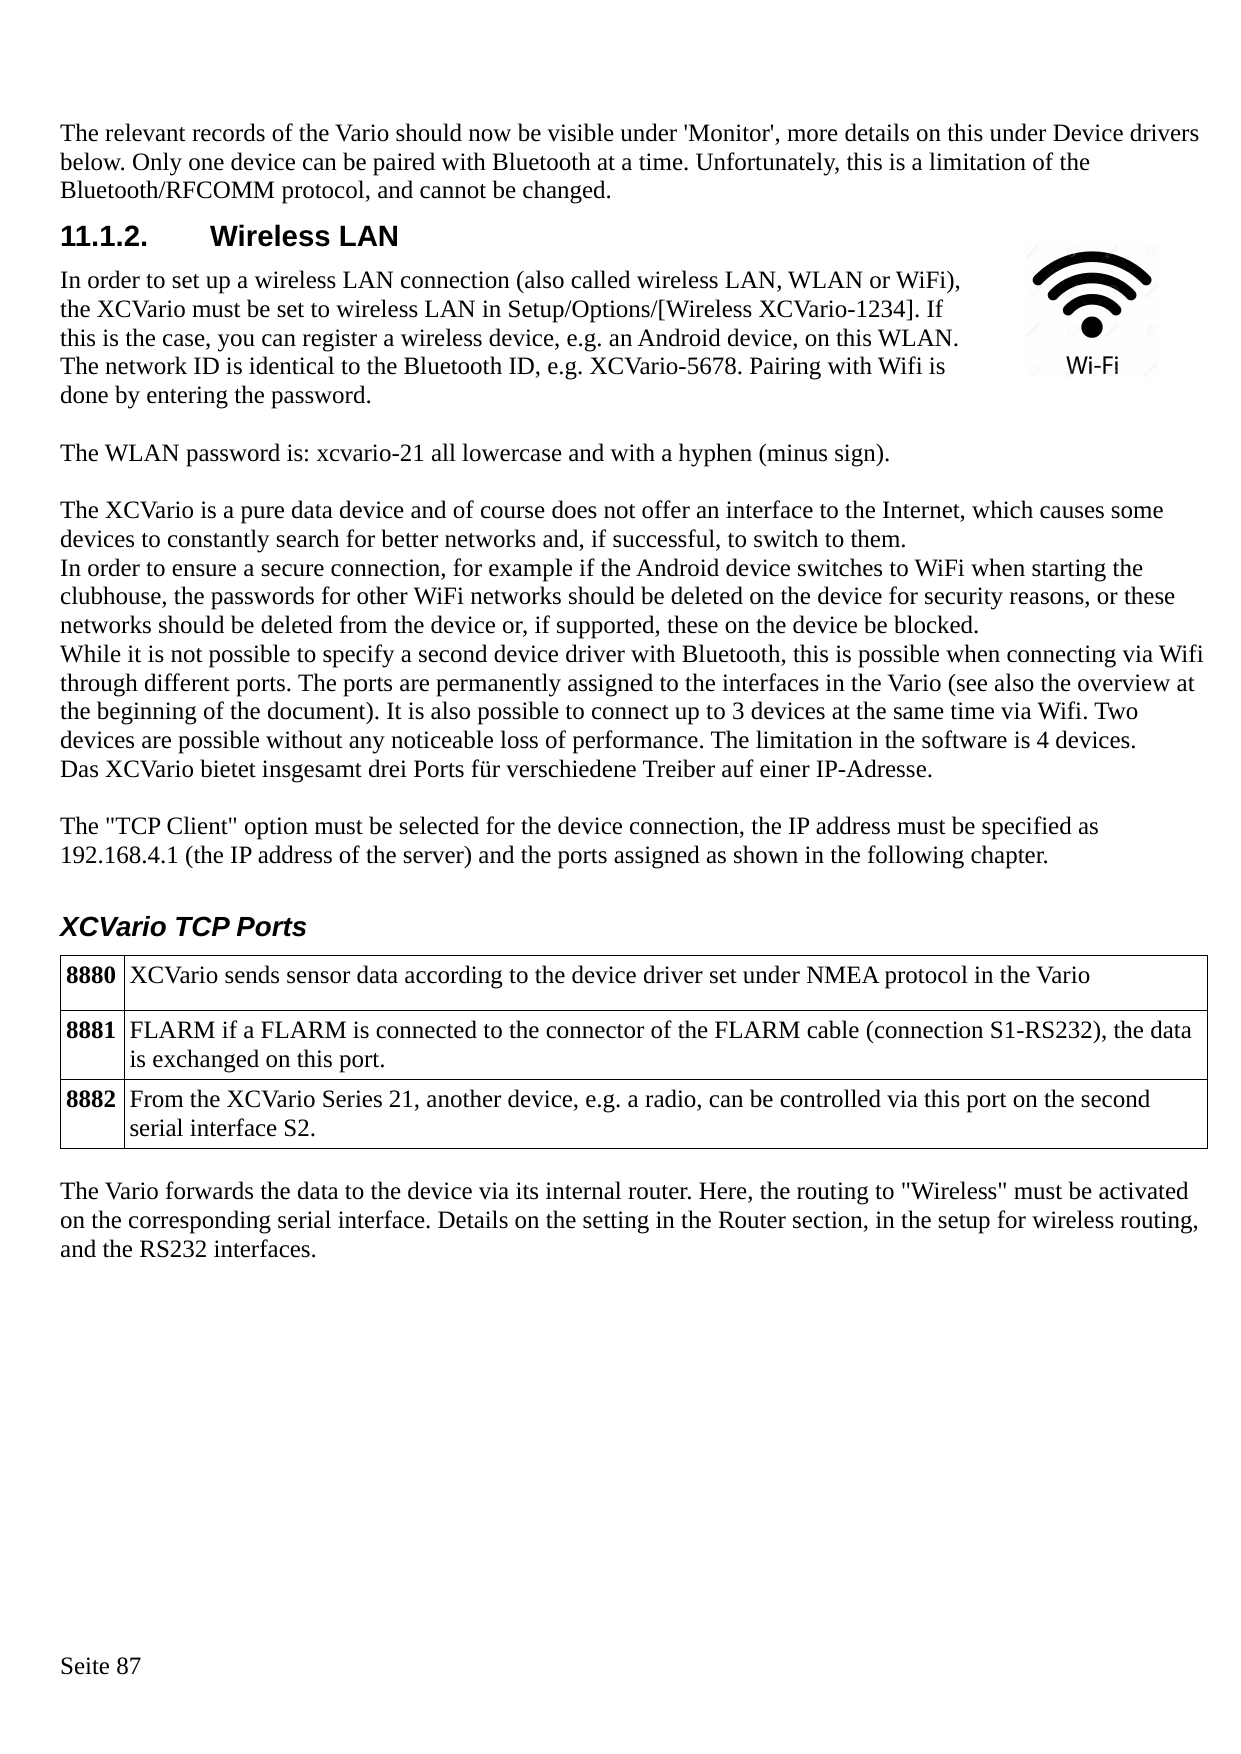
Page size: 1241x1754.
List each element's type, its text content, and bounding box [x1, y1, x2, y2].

subtitle XCVario TCP Ports [60, 910, 1207, 942]
picture [1022, 241, 1162, 380]
table_cell 8881 [61, 1011, 124, 1078]
table_header 8880 [61, 956, 124, 1009]
table_cell From the XCVario Series 21, another device, e.g. a radio, can be controlled via this port on the second serial interface S2. [125, 1080, 1207, 1148]
text The WLAN password is: xcvario-21 all lowercase and with a hyphen (minus sign). The XCVario is a pure data device and of course does not offer an interface to the Internet, which causes some devices to constantly search for better networks and, if successful, to switch to them. In order to ensure a secure connection, for example if the Android device switches to WiFi when starting the clubhouse, the passwords for other WiFi networks should be deleted on the device for security reasons, or these networks should be deleted from the device or, if supported, these on the device be blocked. While it is not possible to specify a second device driver with Bluetooth, this is possible when connecting via Wifi through different ports. The ports are permanently assigned to the interfaces in the Vario (see also the overview at the beginning of the document). It is also possible to connect up to 3 devices at the same time via Wifi. Two devices are possible without any noticeable loss of performance. The limitation in the software is 4 devices. [60, 438, 1207, 754]
table_header XCVario sends sensor data according to the device driver set under NMEA protocol in the Vario [125, 956, 1207, 1009]
table_cell 8882 [61, 1080, 124, 1148]
text The "TCP Client" option must be selected for the device connection, the IP address must be specified as 192.168.4.1 (the IP address of the server) and the ports assigned as shown in the following chapter. [60, 811, 1207, 869]
text Das XCVario bietet insgesamt drei Ports für verschiedene Treiber auf einer IP-Adresse. [60, 754, 1207, 783]
text The Vario forwards the data to the device via its internal router. Here, the routing to "Wireless" must be activated on the corresponding serial interface. Details on the setting in the Router section, in the setup for wireless routing, and the RS232 interfaces. [60, 1176, 1207, 1263]
text The relevant records of the Vario should now be visible under 'Monitor', more details on this under Device drivers below. Only one device can be paired with Bluetooth at a time. Unfortunately, this is a limitation of the Bluetooth/RFCOMM protocol, and cannot be changed. [60, 118, 1207, 204]
table_cell FLARM if a FLARM is connected to the connector of the FLARM cable (connection S1-RS232), the data is exchanged on this port. [125, 1011, 1207, 1078]
subtitle Wireless LAN [60, 219, 1207, 253]
text In order to set up a wireless LAN connection (also called wireless LAN, WLAN or WiFi), the XCVario must be set to wireless LAN in Setup/Options/[Wireless XCVario-1234]. If this is the case, you can register a wireless device, e.g. an Android device, on this WLAN. The network ID is identical to the Bluetooth ID, e.g. XCVario-5678. Pairing with Wifi is done by entering the password. [60, 265, 1207, 409]
